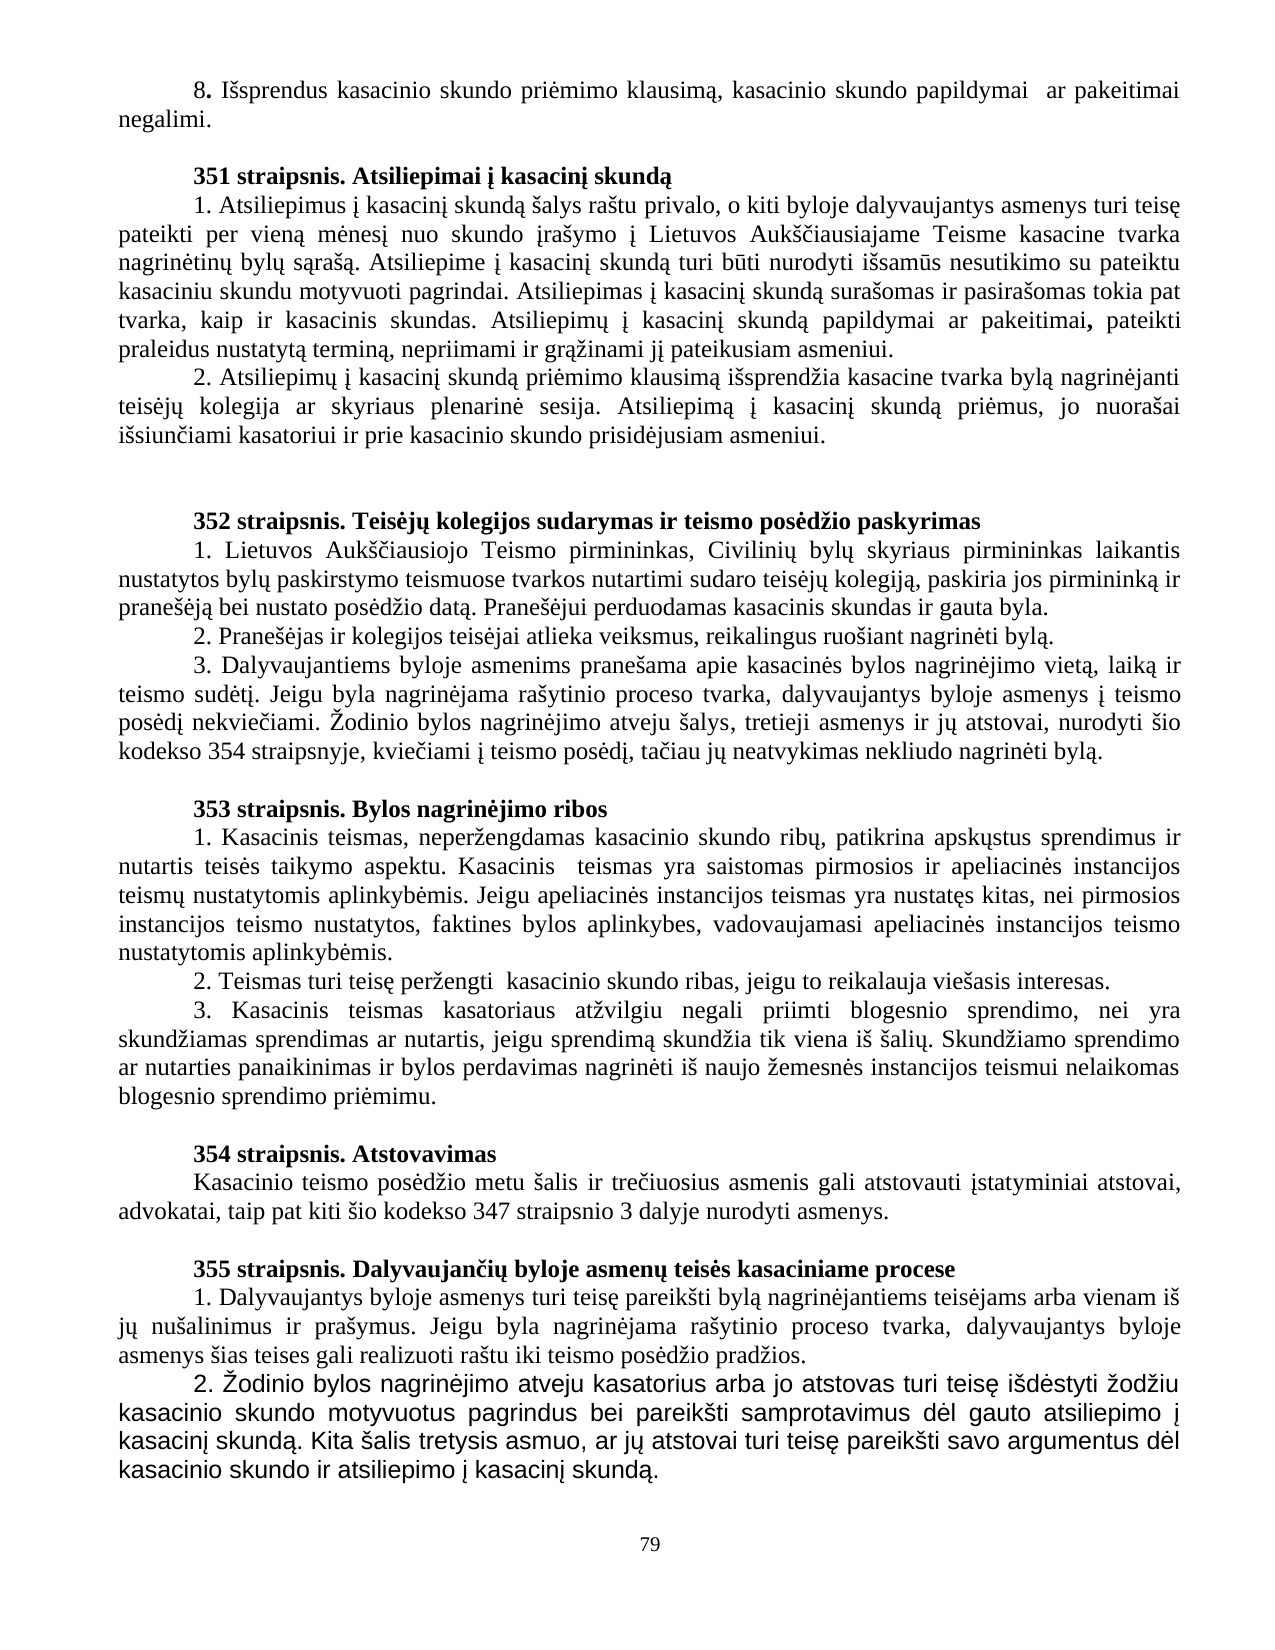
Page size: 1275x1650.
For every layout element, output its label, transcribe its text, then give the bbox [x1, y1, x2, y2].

text 1. Kasacinis teismas, neperžengdamas kasacinio skundo ribų, patikrina apskųstus sprendimus ir nutartis teisės taikymo aspektu. Kasacinis teismas yra saistomas pirmosios ir apeliacinės instancijos teismų nustatytomis aplinkybėmis. Jeigu apeliacinės instancijos teismas yra nustatęs kitas, nei pirmosios instancijos teismo nustatytos, faktines bylos aplinkybes, vadovaujamasi apeliacinės instancijos teismo nustatytomis aplinkybėmis. [118, 822, 1181, 966]
text 354 straipsnis. Atstovavimas [118, 1139, 1181, 1167]
text 355 straipsnis. Dalyvaujančių byloje asmenų teisės kasaciniame procese [118, 1254, 1181, 1282]
text 3. Dalyvaujantiems byloje asmenims pranešama apie kasacinės bylos nagrinėjimo vietą, laiką ir teismo sudėtį. Jeigu byla nagrinėjama rašytinio proceso tvarka, dalyvaujantys byloje asmenys į teismo posėdį nekviečiami. Žodinio bylos nagrinėjimo atveju šalys, tretieji asmenys ir jų atstovai, nurodyti šio kodekso 354 straipsnyje, kviečiami į teismo posėdį, tačiau jų neatvykimas nekliudo nagrinėti bylą. [118, 650, 1181, 765]
text Kasacinio teismo posėdžio metu šalis ir trečiuosius asmenis gali atstovauti įstatyminiai atstovai, advokatai, taip pat kiti šio kodekso 347 straipsnio 3 dalyje nurodyti asmenys. [118, 1167, 1181, 1225]
text 1. Atsiliepimus į kasacinį skundą šalys raštu privalo, o kiti byloje dalyvaujantys asmenys turi teisę pateikti per vieną mėnesį nuo skundo įrašymo į Lietuvos Aukščiausiajame Teisme kasacine tvarka nagrinėtinų bylų sąrašą. Atsiliepime į kasacinį skundą turi būti nurodyti išsamūs nesutikimo su pateiktu kasaciniu skundu motyvuoti pagrindai. Atsiliepimas į kasacinį skundą surašomas ir pasirašomas tokia pat tvarka, kaip ir kasacinis skundas. Atsiliepimų į kasacinį skundą papildymai ar pakeitimai, pateikti praleidus nustatytą terminą, nepriimami ir grąžinami jį pateikusiam asmeniui. [118, 190, 1181, 362]
text 351 straipsnis. Atsiliepimai į kasacinį skundą [118, 161, 1181, 190]
text 2. Žodinio bylos nagrinėjimo atveju kasatorius arba jo atstovas turi teisę išdėstyti žodžiu kasacinio skundo motyvuotus pagrindus bei pareikšti samprotavimus dėl gauto atsiliepimo į kasacinį skundą. Kita šalis tretysis asmuo, ar jų atstovai turi teisę pareikšti savo argumentus dėl kasacinio skundo ir atsiliepimo į kasacinį skundą. [118, 1369, 1181, 1484]
text 2. Pranešėjas ir kolegijos teisėjai atlieka veiksmus, reikalingus ruošiant nagrinėti bylą. [118, 621, 1181, 650]
text 1. Dalyvaujantys byloje asmenys turi teisę pareikšti bylą nagrinėjantiems teisėjams arba vienam iš jų nušalinimus ir prašymus. Jeigu byla nagrinėjama rašytinio proceso tvarka, dalyvaujantys byloje asmenys šias teises gali realizuoti raštu iki teismo posėdžio pradžios. [118, 1282, 1181, 1369]
text 1. Lietuvos Aukščiausiojo Teismo pirmininkas, Civilinių bylų skyriaus pirmininkas laikantis nustatytos bylų paskirstymo teismuose tvarkos nutartimi sudaro teisėjų kolegiją, paskiria jos pirmininką ir pranešėją bei nustato posėdžio datą. Pranešėjui perduodamas kasacinis skundas ir gauta byla. [118, 535, 1181, 621]
text 3. Kasacinis teismas kasatoriaus atžvilgiu negali priimti blogesnio sprendimo, nei yra skundžiamas sprendimas ar nutartis, jeigu sprendimą skundžia tik viena iš šalių. Skundžiamo sprendimo ar nutarties panaikinimas ir bylos perdavimas nagrinėti iš naujo žemesnės instancijos teismui nelaikomas blogesnio sprendimo priėmimu. [118, 995, 1181, 1110]
text 353 straipsnis. Bylos nagrinėjimo ribos [118, 794, 1181, 822]
text 8. Išsprendus kasacinio skundo priėmimo klausimą, kasacinio skundo papildymai ar pakeitimai negalimi. [118, 75, 1181, 132]
text 2. Atsiliepimų į kasacinį skundą priėmimo klausimą išsprendžia kasacine tvarka bylą nagrinėjanti teisėjų kolegija ar skyriaus plenarinė sesija. Atsiliepimą į kasacinį skundą priėmus, jo nuorašai išsiunčiami kasatoriui ir prie kasacinio skundo prisidėjusiam asmeniui. [118, 362, 1181, 449]
text 352 straipsnis. Teisėjų kolegijos sudarymas ir teismo posėdžio paskyrimas [118, 506, 1181, 535]
text 2. Teismas turi teisę peržengti kasacinio skundo ribas, jeigu to reikalauja viešasis interesas. [118, 966, 1181, 995]
